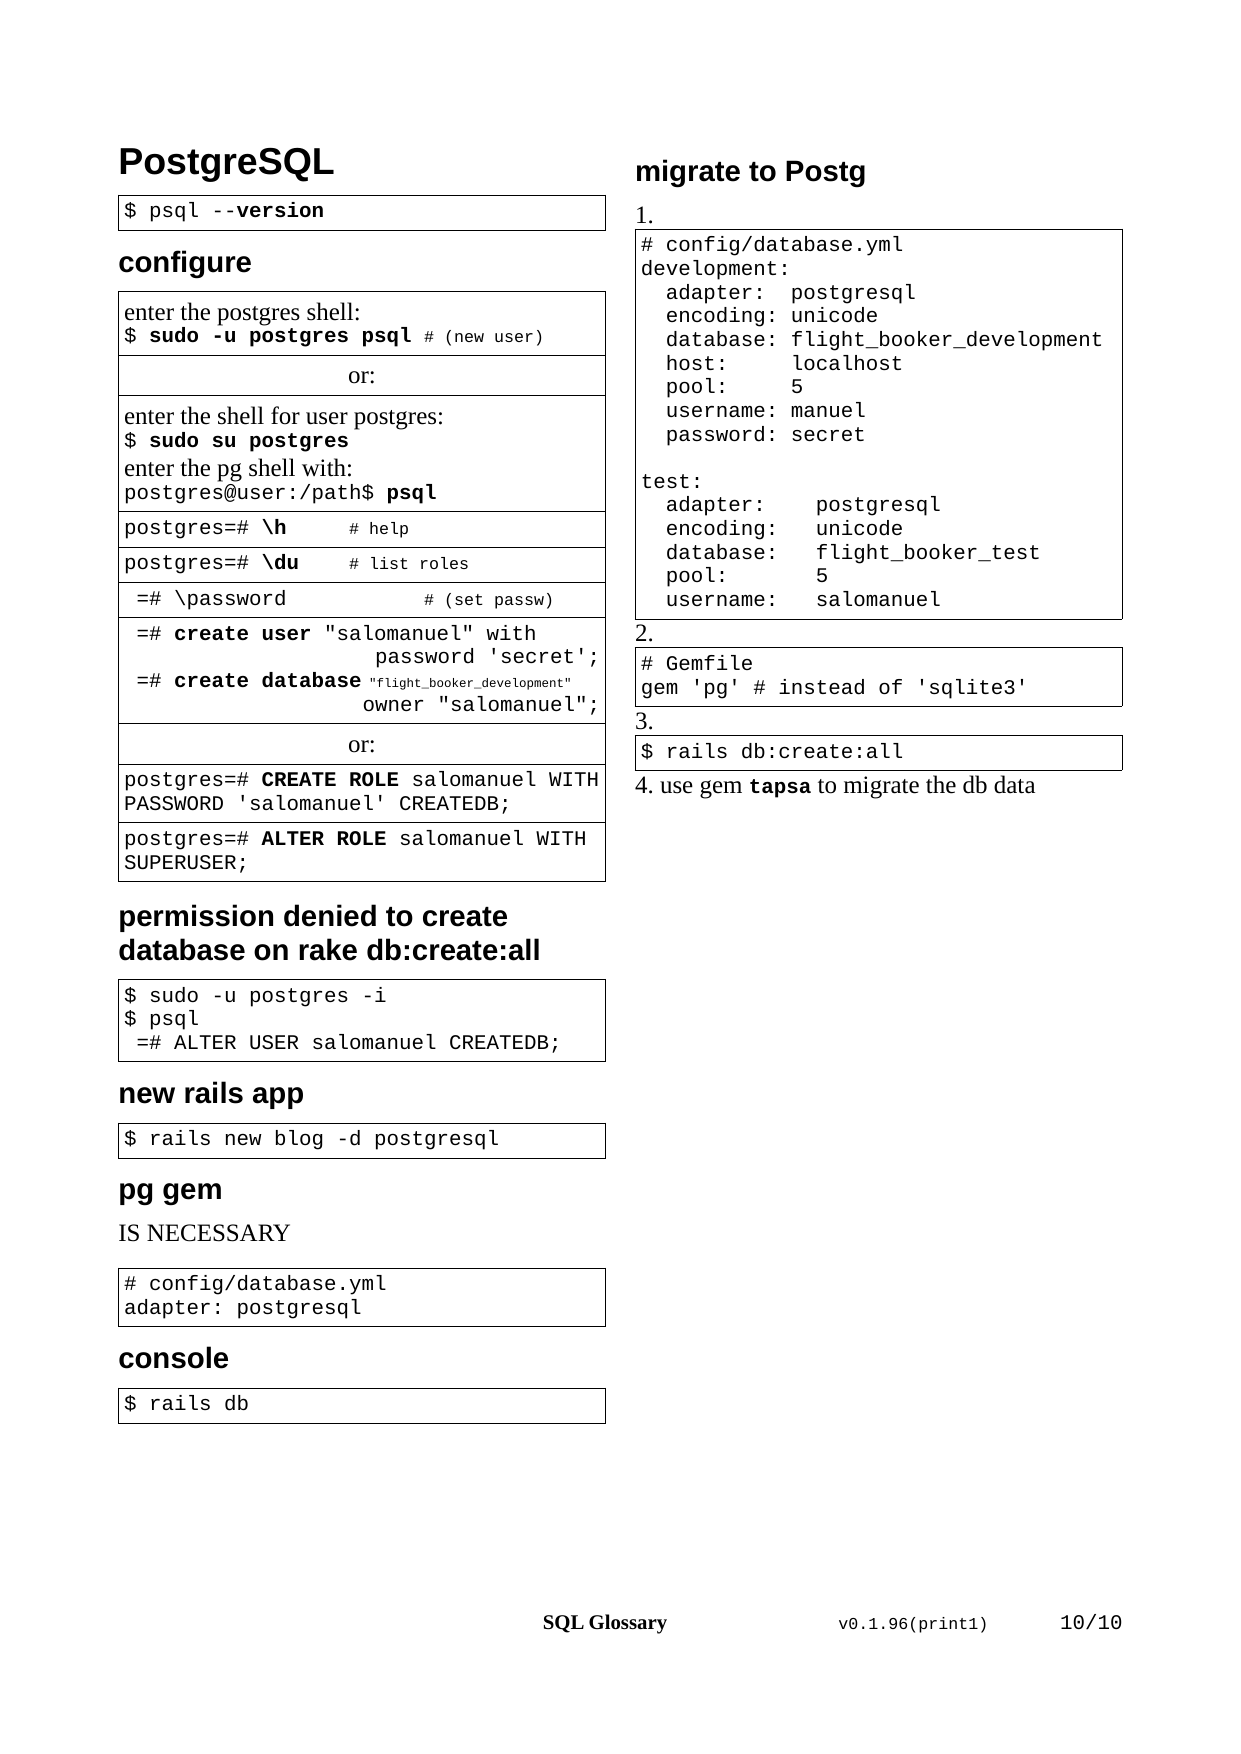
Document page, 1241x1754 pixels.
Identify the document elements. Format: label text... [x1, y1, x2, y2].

table_header # config/database.yml adapter: postgresql [119, 1269, 605, 1326]
table_cell enter the shell for user postgres: $ sudo su postgres enter the pg shell with: postgres@user:/path$ psql [119, 396, 605, 511]
text 2. [635, 620, 1122, 647]
table_header $ rails new blog -d postgresql [119, 1124, 605, 1158]
table_cell or: [119, 724, 605, 763]
subtitle console [118, 1341, 605, 1375]
table_header # Gemfile gem 'pg' # instead of 'sqlite3' [636, 648, 1122, 706]
subtitle configure [118, 244, 605, 278]
table_cell postgres=# \du # list roles [119, 548, 605, 582]
table_header $ sudo -u postgres -i $ psql =# ALTER USER salomanuel CREATEDB; [119, 980, 605, 1061]
table_header # config/database.yml development: adapter: postgresql encoding: unicode database: flight_booker_development host: localhost pool: 5 username: manuel password: secret test: adapter: postgresql encoding: unicode database: flight_booker_test pool: 5 username: salomanuel [636, 230, 1122, 618]
table_cell =# \password # (set passw) [119, 583, 605, 617]
subtitle migrate to Postg [635, 153, 1122, 187]
text 3. [635, 707, 1122, 735]
subtitle permission denied to create database on rake db:create:all [118, 899, 605, 966]
table_header $ rails db [119, 1389, 605, 1423]
table_cell postgres=# CREATE ROLE salomanuel WITH PASSWORD 'salomanuel' CREATEDB; [119, 765, 605, 822]
text IS NECESSARY [118, 1218, 605, 1247]
table_header $ psql --version [119, 196, 605, 230]
subtitle PostgreSQL [118, 139, 605, 182]
subtitle pg gem [118, 1172, 605, 1206]
text 4. use gem tapsa to migrate the db data [635, 771, 1122, 800]
text 1. [635, 200, 1122, 228]
table_cell postgres=# \h # help [119, 512, 605, 547]
table_cell postgres=# ALTER ROLE salomanuel WITH SUPERUSER; [119, 823, 605, 881]
table_header enter the postgres shell: $ sudo -u postgres psql # (new user) [119, 292, 605, 355]
table_header $ rails db:create:all [636, 736, 1122, 770]
subtitle new rails app [118, 1076, 605, 1110]
table_cell or: [119, 356, 605, 395]
table_cell =# create user "salomanuel" with password 'secret'; =# create database "flight_booker_development" owner "salomanuel"; [119, 618, 605, 723]
